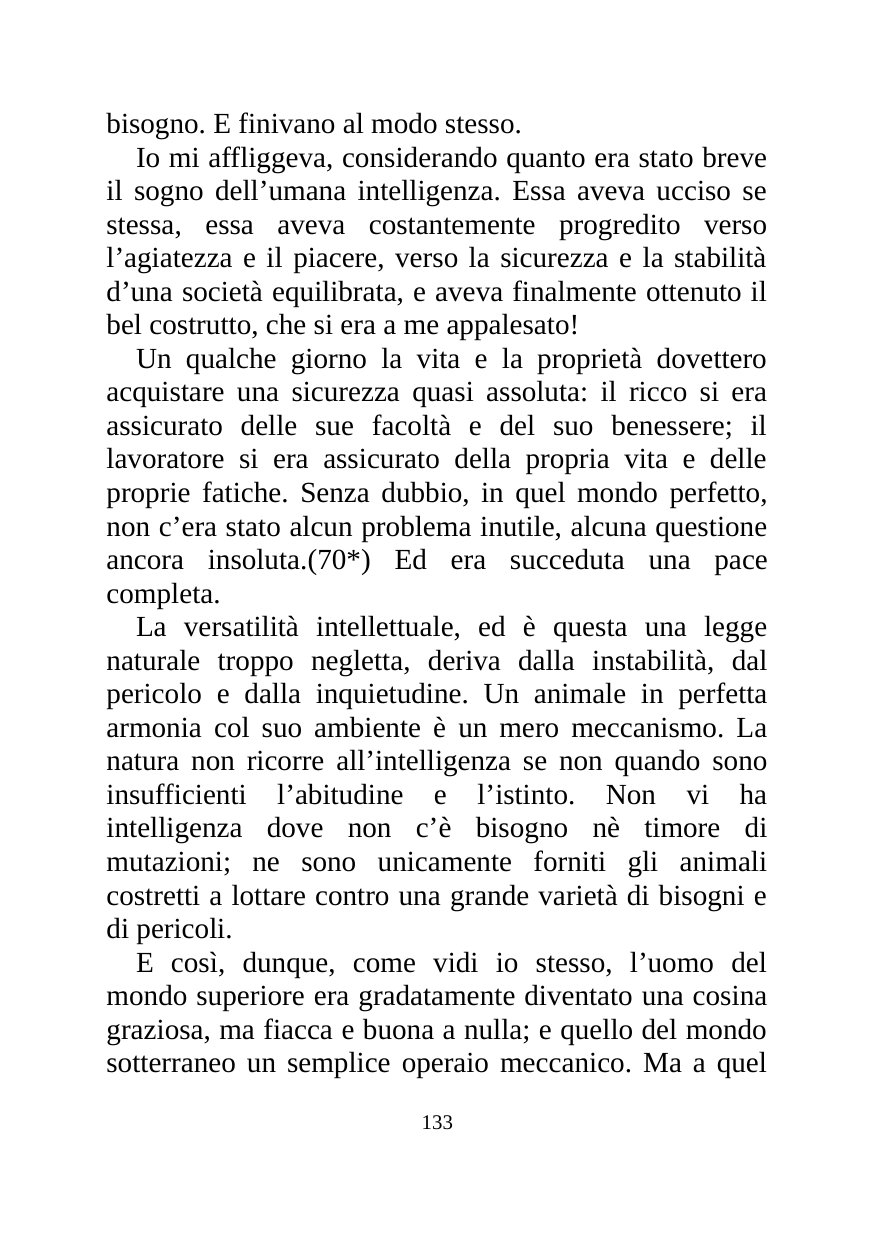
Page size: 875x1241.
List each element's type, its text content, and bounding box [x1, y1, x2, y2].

text E così, dunque, come vidi io stesso, l’uomo del mondo superiore era gradatamente diventato una cosina graziosa, ma fiacca e buona a nulla; e quello del mondo sotterraneo un semplice operaio meccanico. Ma a quel [106, 945, 768, 1079]
text bisogno. E finivano al modo stesso. [106, 106, 768, 140]
text Un qualche giorno la vita e la proprietà dovettero acquistare una sicurezza quasi assoluta: il ricco si era assicurato delle sue facoltà e del suo benessere; il lavoratore si era assicurato della propria vita e delle proprie fatiche. Senza dubbio, in quel mondo perfetto, non c’era stato alcun problema inutile, alcuna questione ancora insoluta.(70*) Ed era succeduta una pace completa. [106, 341, 768, 609]
text La versatilità intellettuale, ed è questa una legge naturale troppo negletta, deriva dalla instabilità, dal pericolo e dalla inquietudine. Un animale in perfetta armonia col suo ambiente è un mero meccanismo. La natura non ricorre all’intelligenza se non quando sono insufficienti l’abitudine e l’istinto. Non vi ha intelligenza dove non c’è bisogno nè timore di mutazioni; ne sono unicamente forniti gli animali costretti a lottare contro una grande varietà di bisogni e di pericoli. [106, 609, 768, 945]
text Io mi affliggeva, considerando quanto era stato breve il sogno dell’umana intelligenza. Essa aveva ucciso se stessa, essa aveva costantemente progredito verso l’agiatezza e il piacere, verso la sicurezza e la stabilità d’una società equilibrata, e aveva finalmente ottenuto il bel costrutto, che si era a me appalesato! [106, 140, 768, 341]
